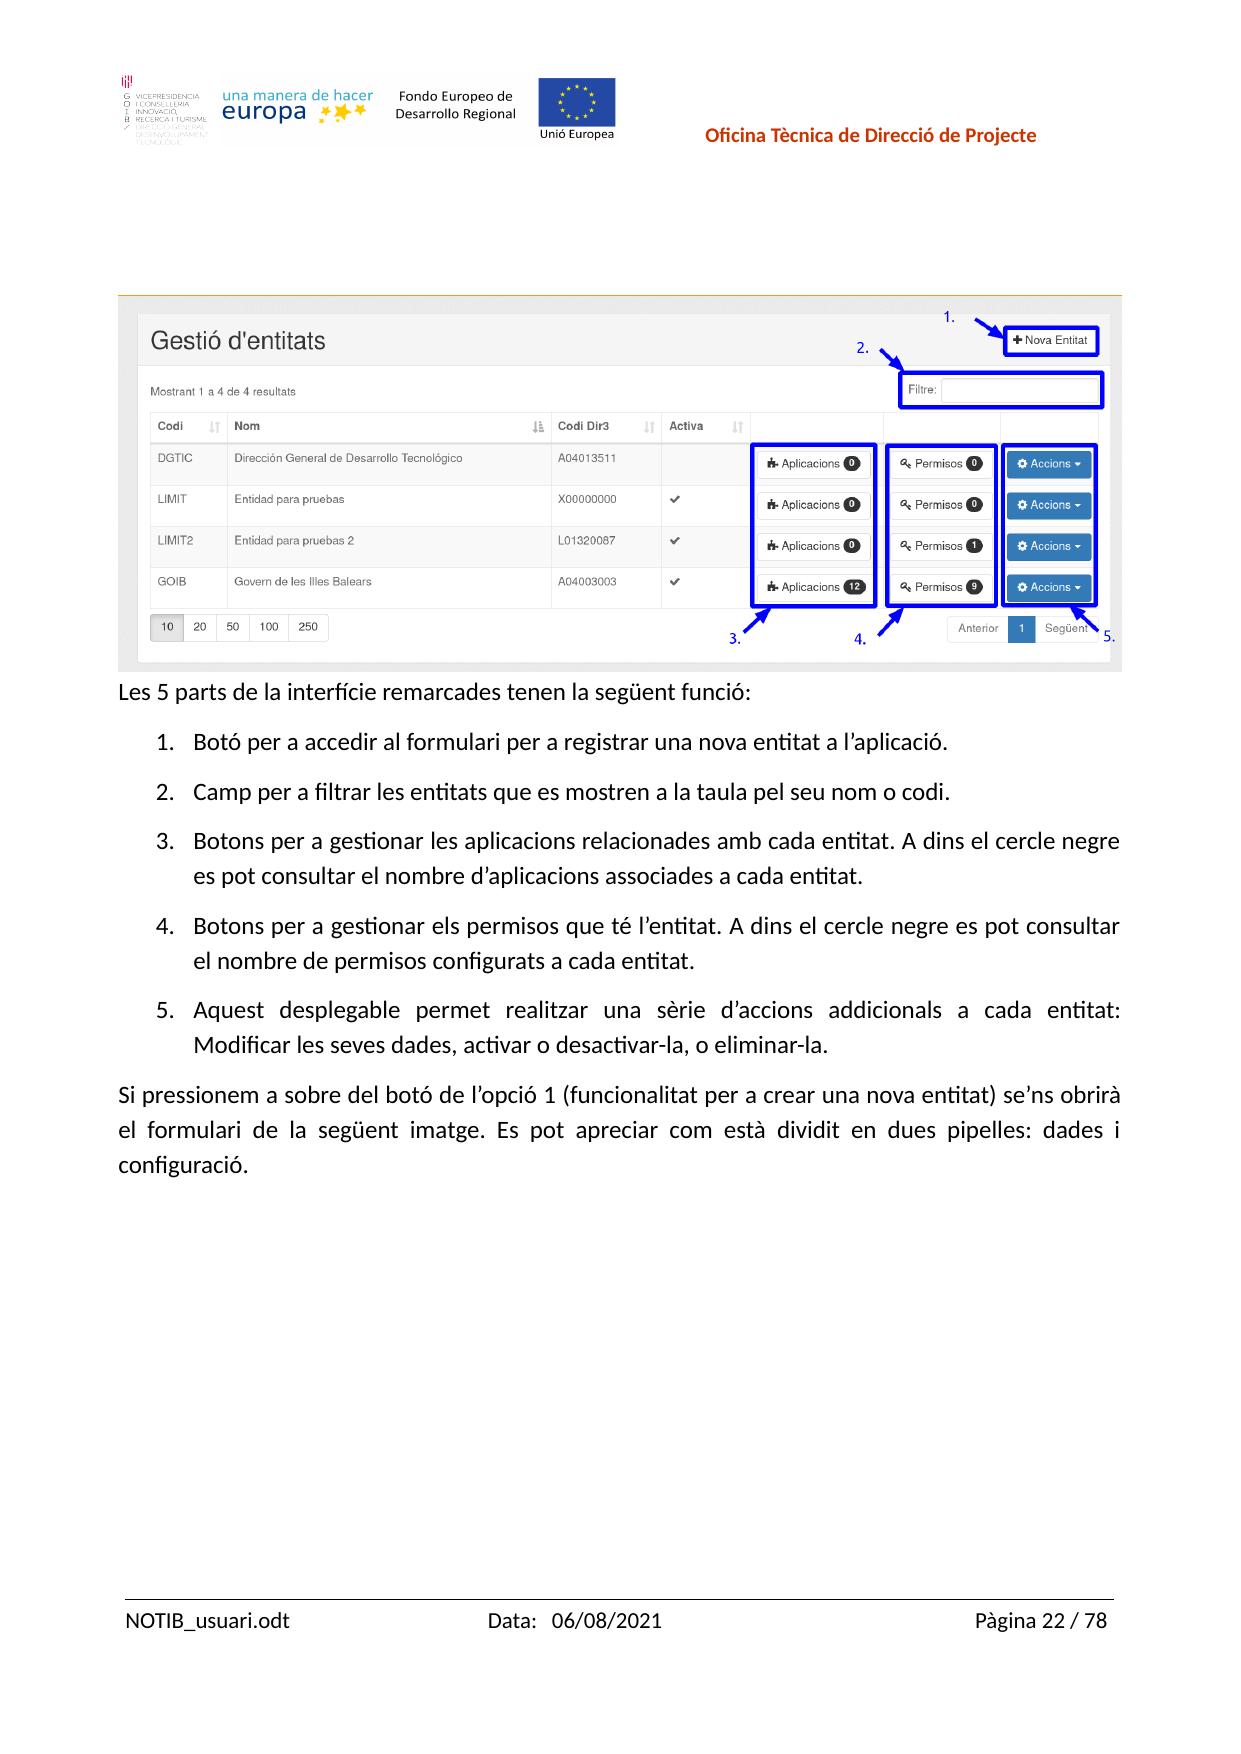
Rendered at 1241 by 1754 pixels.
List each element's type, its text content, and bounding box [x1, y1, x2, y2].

list Botons per a gestionar les aplicacions relacionades amb cada entitat. A dins el cercle negre es pot consultar el nombre d’aplicacions associades a cada entitat. [156, 825, 1122, 891]
list Aquest desplegable permet realitzar una sèrie d’accions addicionals a cada entitat: Modificar les seves dades, activar o desactivar-la, o eliminar-la. [156, 994, 1122, 1060]
picture [219, 73, 621, 147]
picture [118, 73, 213, 147]
list Camp per a filtrar les entitats que es mostren a la taula pel seu nom o codi. [156, 776, 1122, 806]
text Si pressionem a sobre del botó de l’opció 1 (funcionalitat per a crear una nova entitat) se’ns obrirà el formulari de la següent imatge. Es pot apreciar com està dividit en dues pipelles: dades i configuració. [118, 1079, 1122, 1179]
picture [118, 295, 1123, 672]
text Les 5 parts de la interfície remarcades tenen la següent funció: [118, 672, 1122, 707]
list Botó per a accedir al formulari per a registrar una nova entitat a l’aplicació. [156, 726, 1122, 757]
list Botons per a gestionar els permisos que té l’entitat. A dins el cercle negre es pot consultar el nombre de permisos configurats a cada entitat. [156, 910, 1122, 975]
